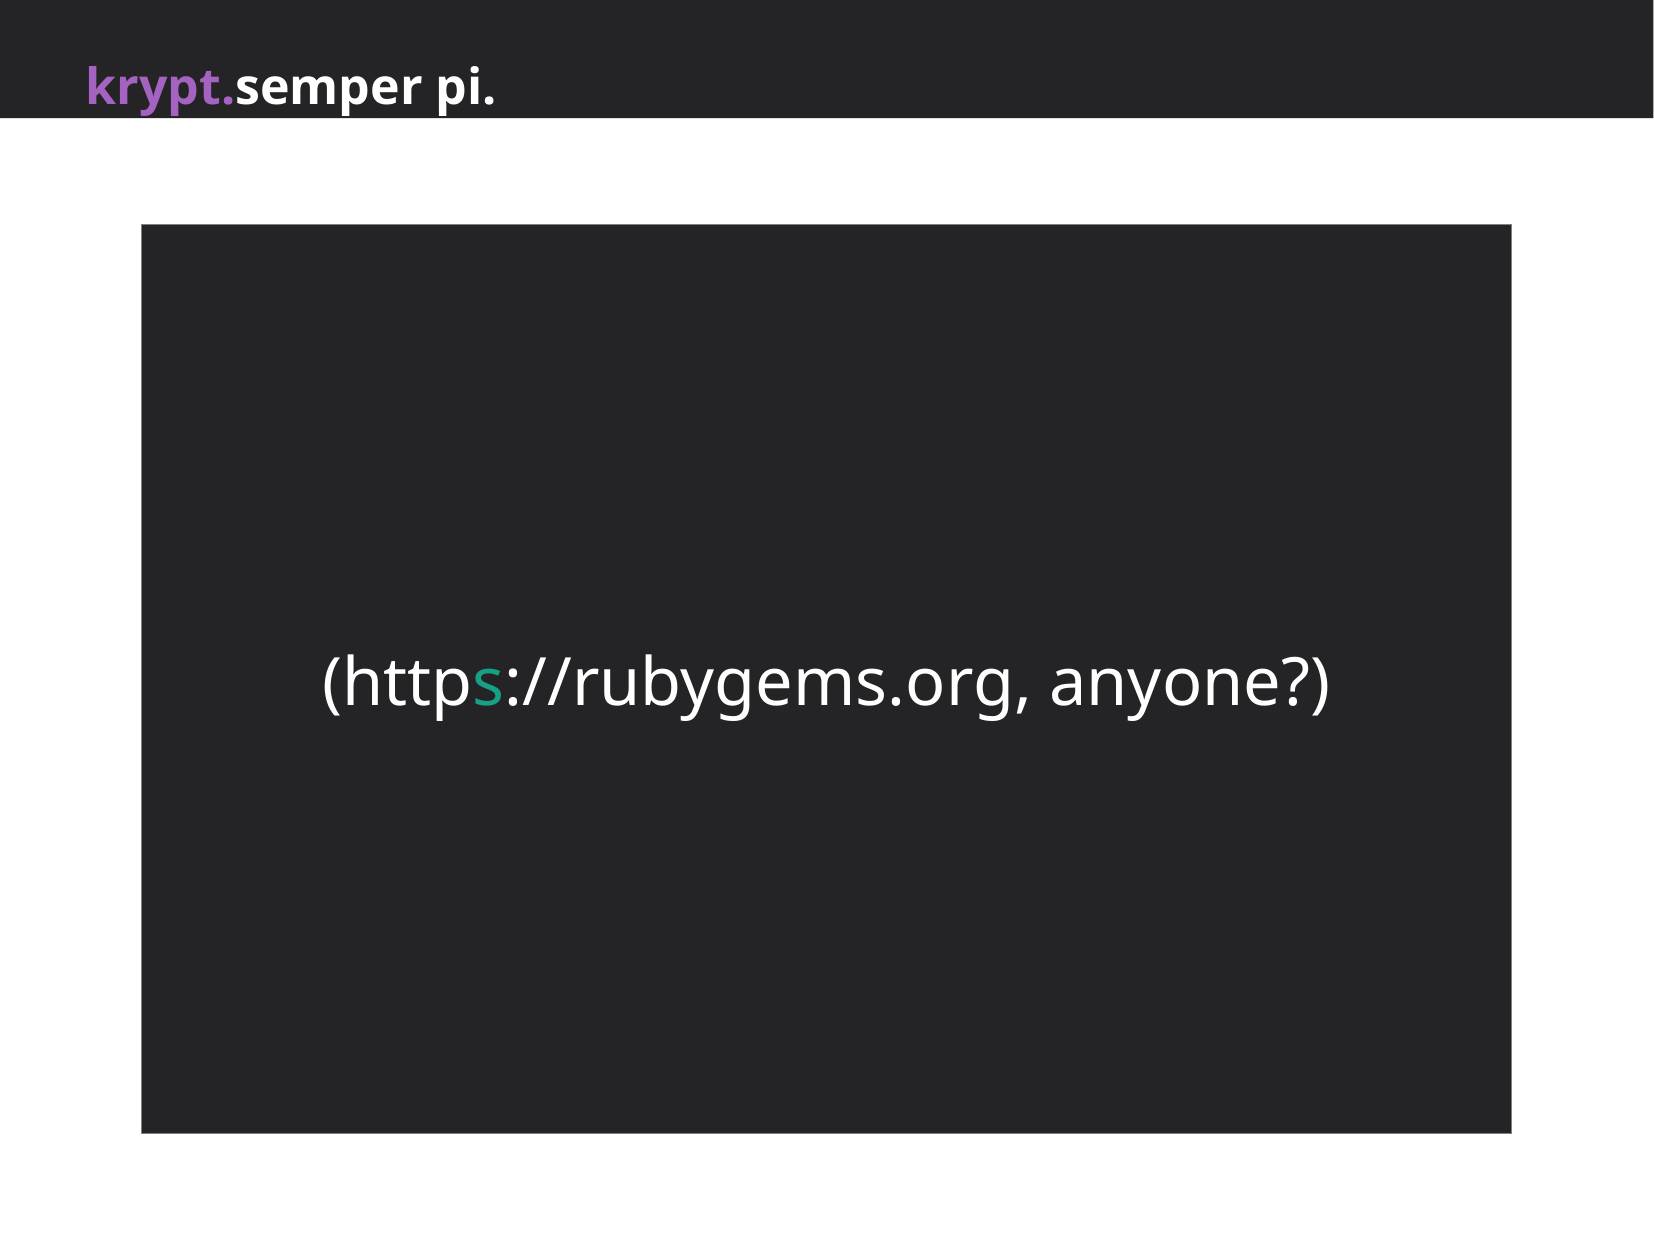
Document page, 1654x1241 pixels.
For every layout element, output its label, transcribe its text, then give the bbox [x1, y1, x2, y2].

text_box (https://rubygems.org, anyone?) [141, 224, 1512, 1134]
text_box [0, 0, 1654, 119]
text_box krypt.semper pi. [70, 43, 544, 119]
